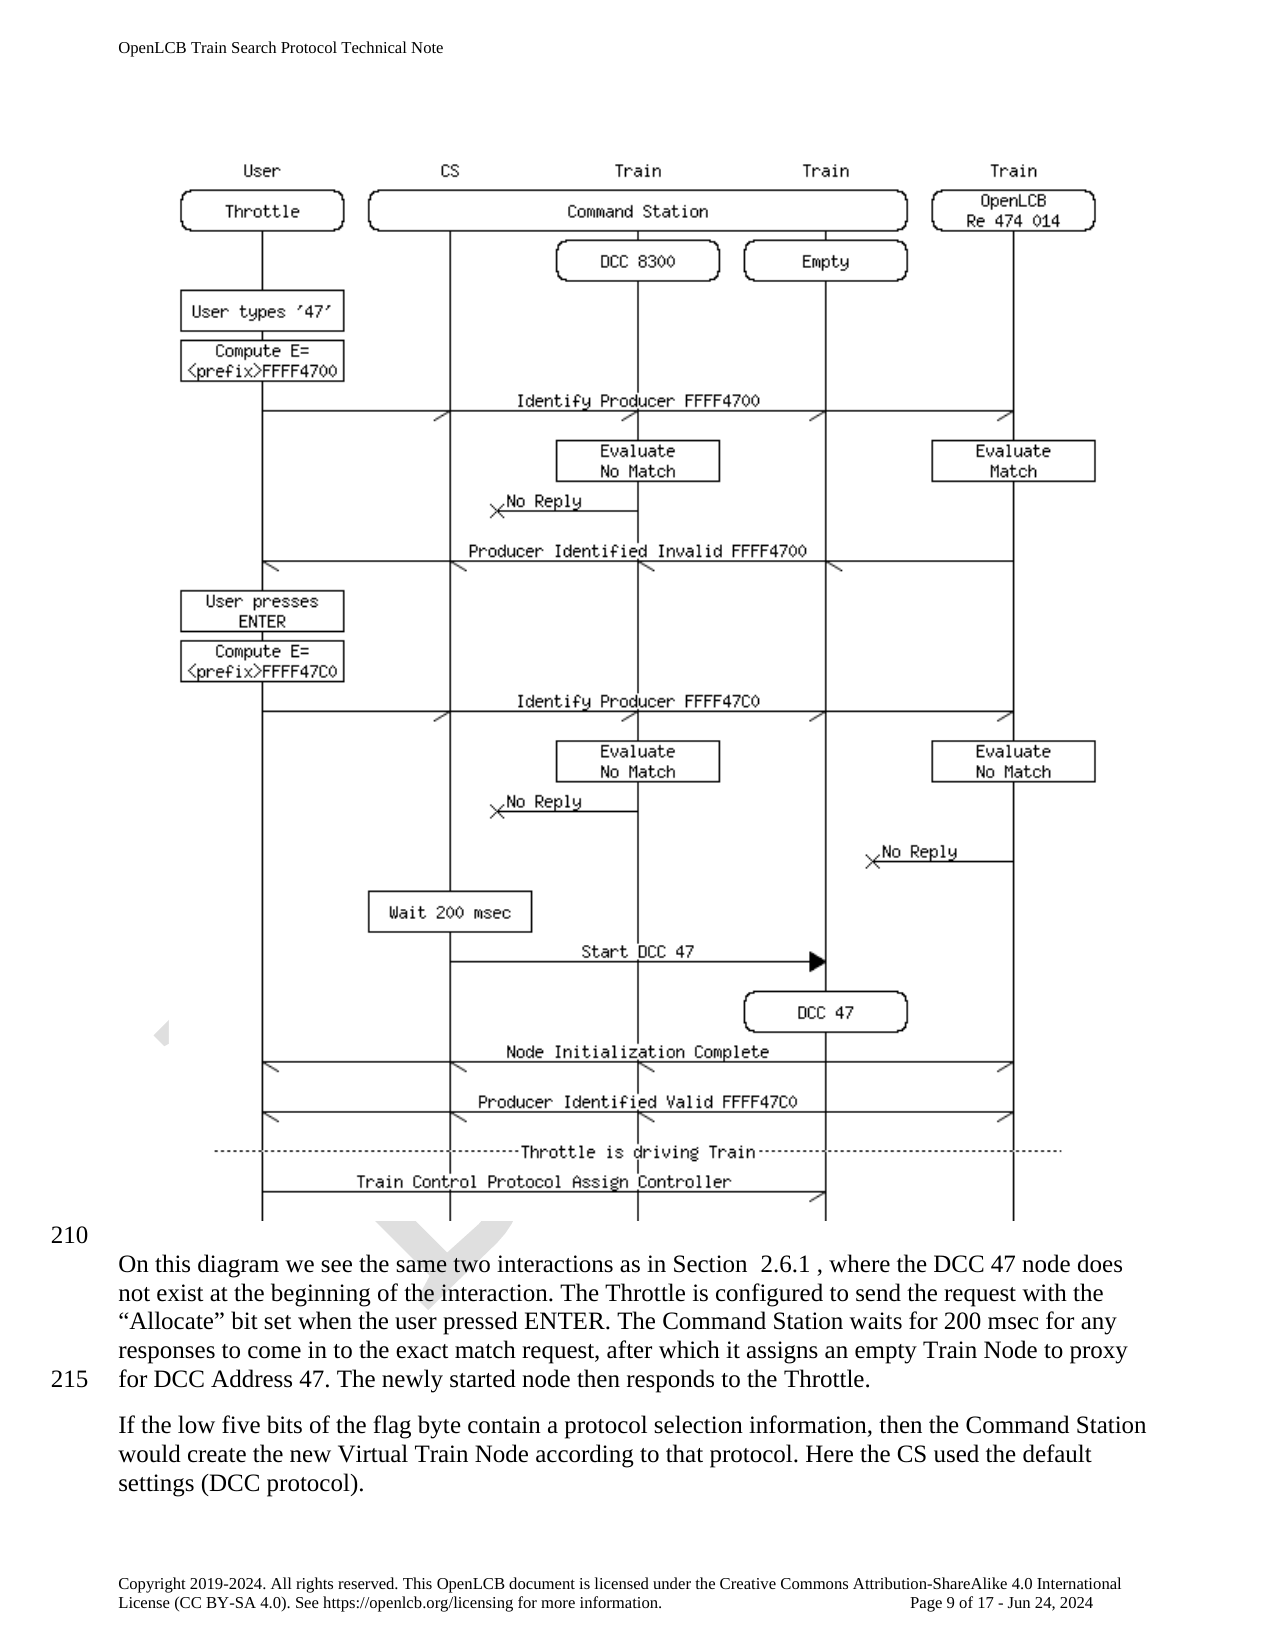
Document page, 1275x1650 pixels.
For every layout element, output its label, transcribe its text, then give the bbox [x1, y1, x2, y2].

picture [168, 150, 1107, 1221]
text If the low five bits of the flag byte contain a protocol selection information, then the Command Station would create the new Virtual Train Node according to that protocol. Here the CS used the default settings (DCC protocol). [118, 1410, 1157, 1497]
text On this diagram we see the same two interactions as in Section 2.6.1 , where the DCC 47 node does not exist at the beginning of the interaction. The Throttle is configured to send the request with the “Allocate” bit set when the user pressed ENTER. The Command Station waits for 200 msec for any responses to come in to the exact match request, after which it assigns an empty Train Node to proxy for DCC Address 47. The newly started node then responds to the Throttle. [118, 1221, 1157, 1393]
